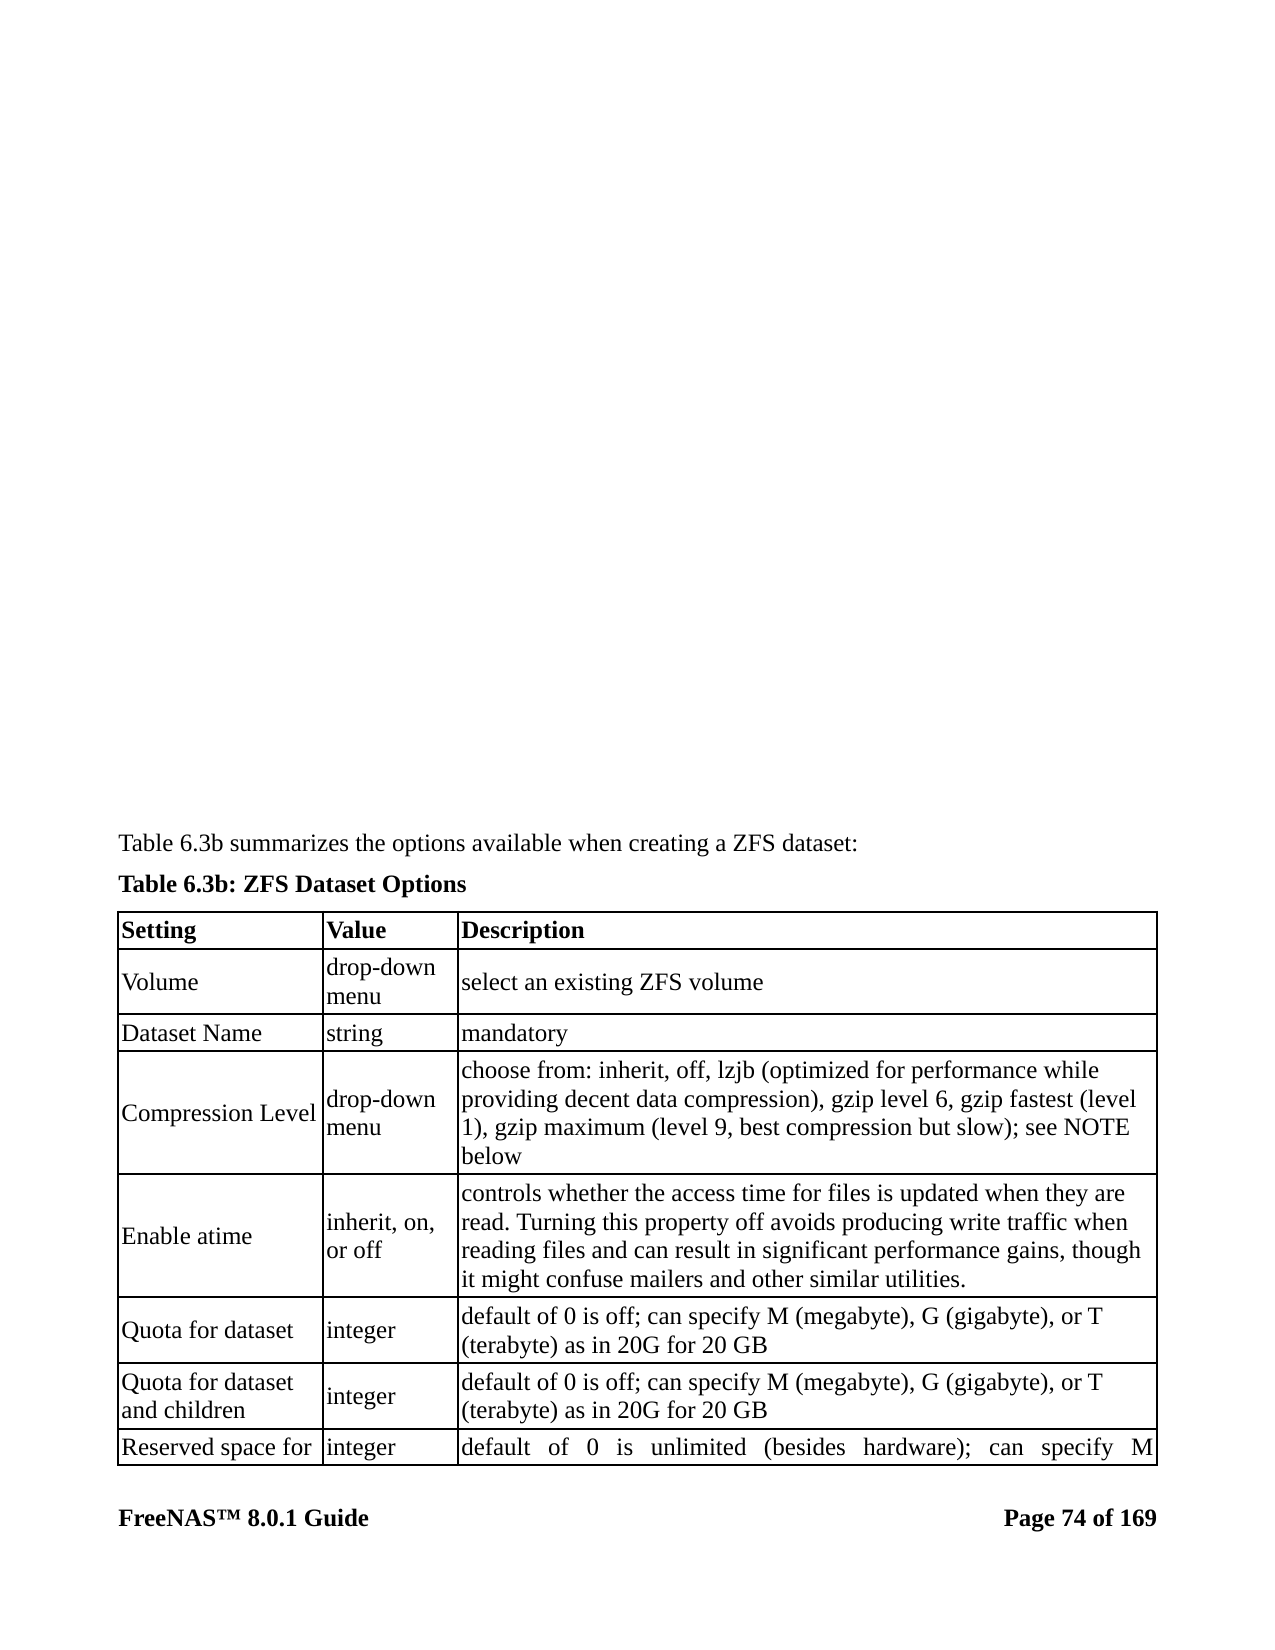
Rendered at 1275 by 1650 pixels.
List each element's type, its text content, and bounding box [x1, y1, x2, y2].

table_cell drop-down menu [324, 950, 457, 1013]
table_cell integer [324, 1430, 457, 1464]
table_cell integer [324, 1364, 457, 1427]
table_cell drop-down menu [324, 1052, 457, 1173]
text Table 6.3b: ZFS Dataset Options [118, 869, 1157, 898]
table_header Value [324, 913, 457, 947]
table_cell choose from: inherit, off, lzjb (optimized for performance while providing decent data compression), gzip level 6, gzip fastest (level 1), gzip maximum (level 9, best compression but slow); see NOTE below [459, 1052, 1156, 1173]
text Table 6.3b summarizes the options available when creating a ZFS dataset: [118, 828, 1157, 857]
table_cell controls whether the access time for files is updated when they are read. Turning this property off avoids producing write traffic when reading files and can result in significant performance gains, though it might confuse mailers and other similar utilities. [459, 1175, 1156, 1296]
table_cell string [324, 1015, 457, 1050]
table_header Description [459, 913, 1156, 947]
table_cell mandatory [459, 1015, 1156, 1050]
table_cell Quota for dataset [119, 1298, 322, 1362]
table_cell inherit, on, or off [324, 1175, 457, 1296]
table_cell Volume [119, 950, 322, 1013]
table_cell default of 0 is off; can specify M (megabyte), G (gigabyte), or T (terabyte) as in 20G for 20 GB [459, 1298, 1156, 1362]
table_cell Dataset Name [119, 1015, 322, 1050]
table_cell default of 0 is off; can specify M (megabyte), G (gigabyte), or T (terabyte) as in 20G for 20 GB [459, 1364, 1156, 1427]
table_cell integer [324, 1298, 457, 1362]
table_cell select an existing ZFS volume [459, 950, 1156, 1013]
table_header Setting [119, 913, 322, 947]
table_cell Enable atime [119, 1175, 322, 1296]
table_cell Compression Level [119, 1052, 322, 1173]
table_cell default of 0 is unlimited (besides hardware); can specify M [459, 1430, 1156, 1464]
table_cell Reserved space for [119, 1430, 322, 1464]
table_cell Quota for dataset and children [119, 1364, 322, 1427]
